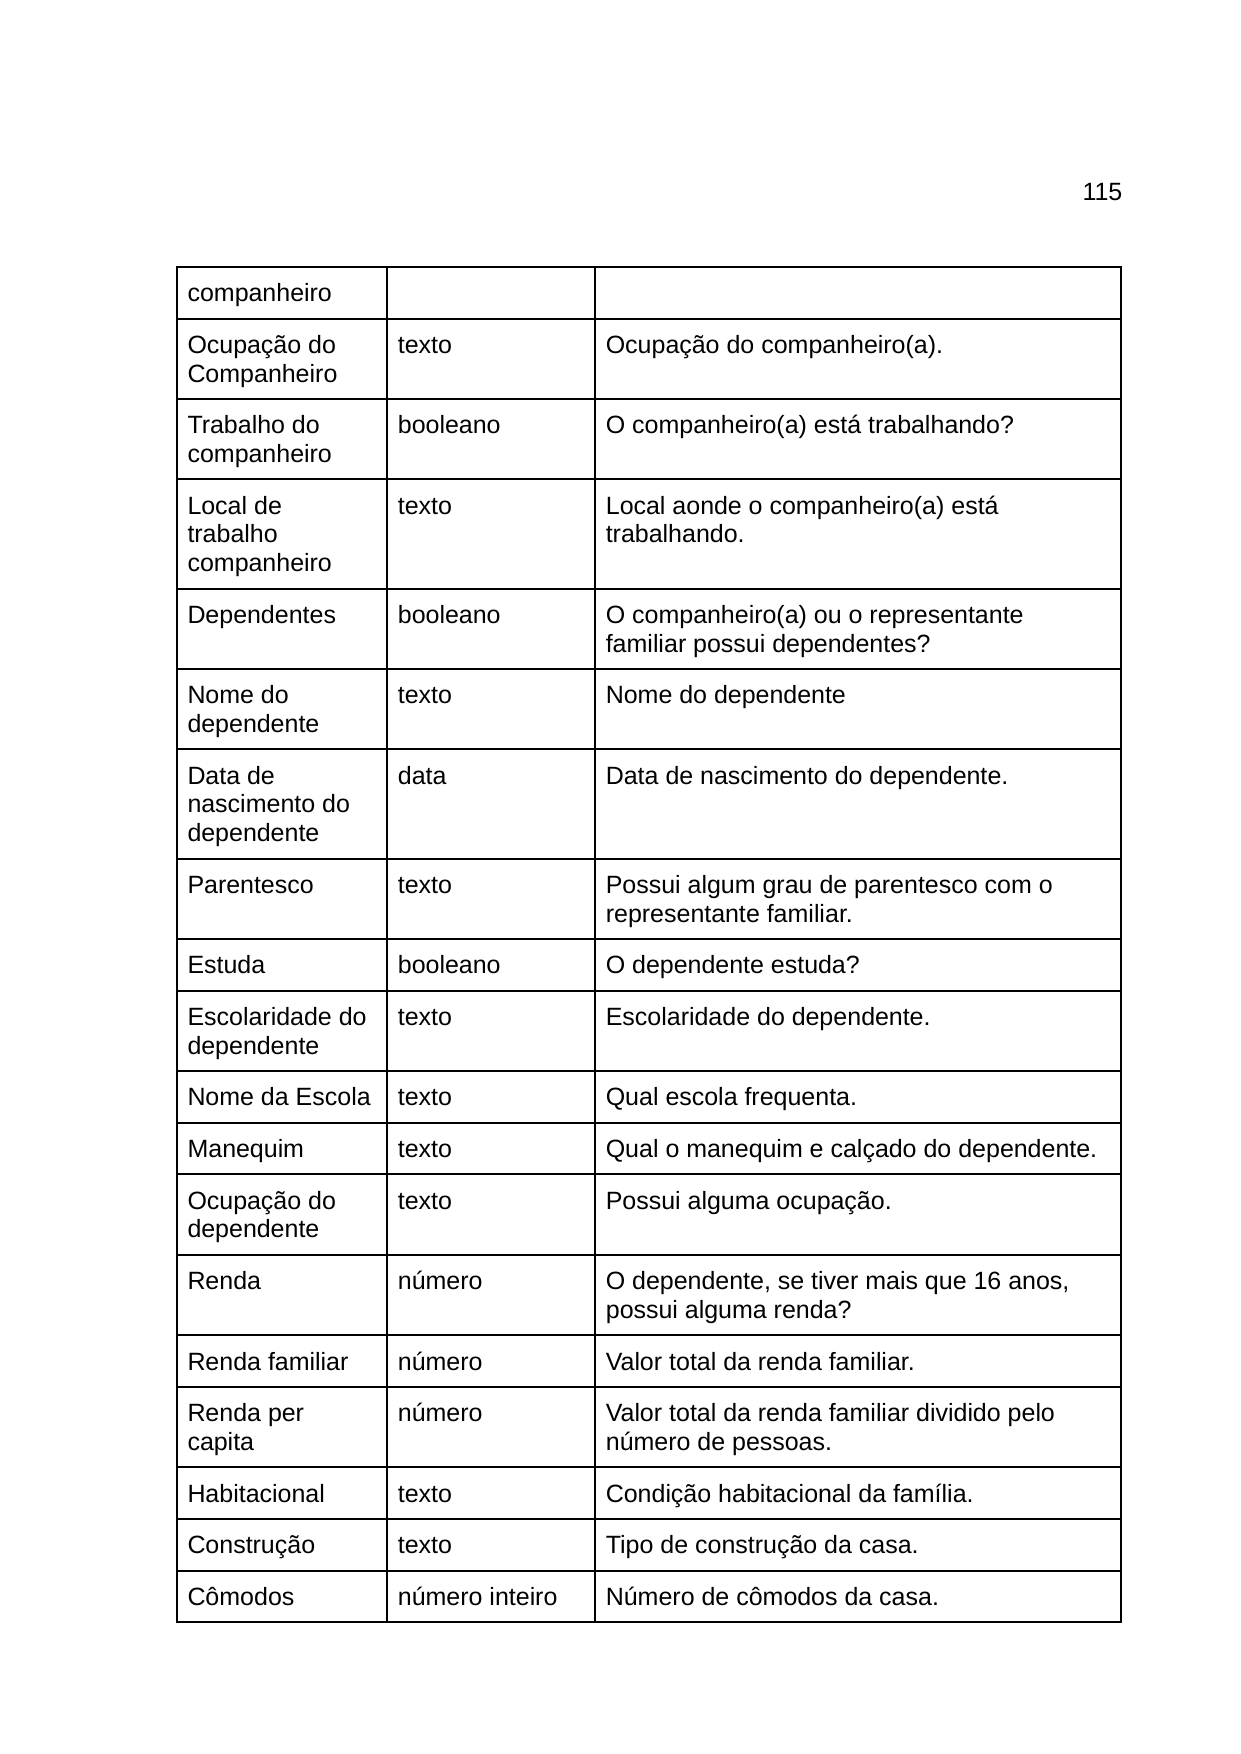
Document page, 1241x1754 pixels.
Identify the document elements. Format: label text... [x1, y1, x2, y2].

table_cell texto [388, 480, 594, 587]
table_cell texto [388, 1072, 594, 1122]
table_cell Renda [178, 1256, 386, 1334]
table_cell Parentesco [178, 860, 386, 938]
table_cell Construção [178, 1520, 386, 1569]
table_cell Qual escola frequenta. [596, 1072, 1120, 1122]
table_cell Qual o manequim e calçado do dependente. [596, 1124, 1120, 1173]
table_cell Escolaridade do dependente [178, 992, 386, 1070]
table_cell número inteiro [388, 1572, 594, 1621]
table_cell Dependentes [178, 590, 386, 668]
table_cell [388, 268, 594, 317]
table_cell Data de nascimento do dependente [178, 750, 386, 857]
table_cell texto [388, 1175, 594, 1254]
table_cell Nome do dependente [178, 670, 386, 748]
table_cell O companheiro(a) ou o representante familiar possui dependentes? [596, 590, 1120, 668]
table_cell número [388, 1388, 594, 1466]
table_cell O dependente, se tiver mais que 16 anos, possui alguma renda? [596, 1256, 1120, 1334]
table_cell [596, 268, 1120, 317]
table_cell número [388, 1336, 594, 1386]
table_cell Condição habitacional da família. [596, 1468, 1120, 1518]
table_cell texto [388, 1520, 594, 1569]
table_cell data [388, 750, 594, 857]
table_cell Manequim [178, 1124, 386, 1173]
table_cell Valor total da renda familiar dividido pelo número de pessoas. [596, 1388, 1120, 1466]
table_cell texto [388, 320, 594, 398]
table_cell companheiro [178, 268, 386, 317]
table_cell Número de cômodos da casa. [596, 1572, 1120, 1621]
table_cell Nome do dependente [596, 670, 1120, 748]
table_cell texto [388, 992, 594, 1070]
table_cell Nome da Escola [178, 1072, 386, 1122]
table_cell Estuda [178, 940, 386, 989]
table_cell texto [388, 860, 594, 938]
table_cell Local aonde o companheiro(a) está trabalhando. [596, 480, 1120, 587]
table_cell O companheiro(a) está trabalhando? [596, 400, 1120, 478]
table_cell booleano [388, 940, 594, 989]
table_cell Valor total da renda familiar. [596, 1336, 1120, 1386]
table_cell Habitacional [178, 1468, 386, 1518]
table_cell Renda per capita [178, 1388, 386, 1466]
table_cell Ocupação do Companheiro [178, 320, 386, 398]
table_cell Trabalho do companheiro [178, 400, 386, 478]
table_cell O dependente estuda? [596, 940, 1120, 989]
table_cell Local de trabalho companheiro [178, 480, 386, 587]
table_cell booleano [388, 400, 594, 478]
table_cell Possui alguma ocupação. [596, 1175, 1120, 1254]
table_cell texto [388, 1124, 594, 1173]
table_cell Escolaridade do dependente. [596, 992, 1120, 1070]
table_cell Cômodos [178, 1572, 386, 1621]
table_cell Tipo de construção da casa. [596, 1520, 1120, 1569]
table_cell Possui algum grau de parentesco com o representante familiar. [596, 860, 1120, 938]
table_cell Renda familiar [178, 1336, 386, 1386]
table_cell booleano [388, 590, 594, 668]
table_cell Data de nascimento do dependente. [596, 750, 1120, 857]
table_cell texto [388, 1468, 594, 1518]
table_cell Ocupação do companheiro(a). [596, 320, 1120, 398]
table_cell texto [388, 670, 594, 748]
table_cell número [388, 1256, 594, 1334]
table_cell Ocupação do dependente [178, 1175, 386, 1254]
